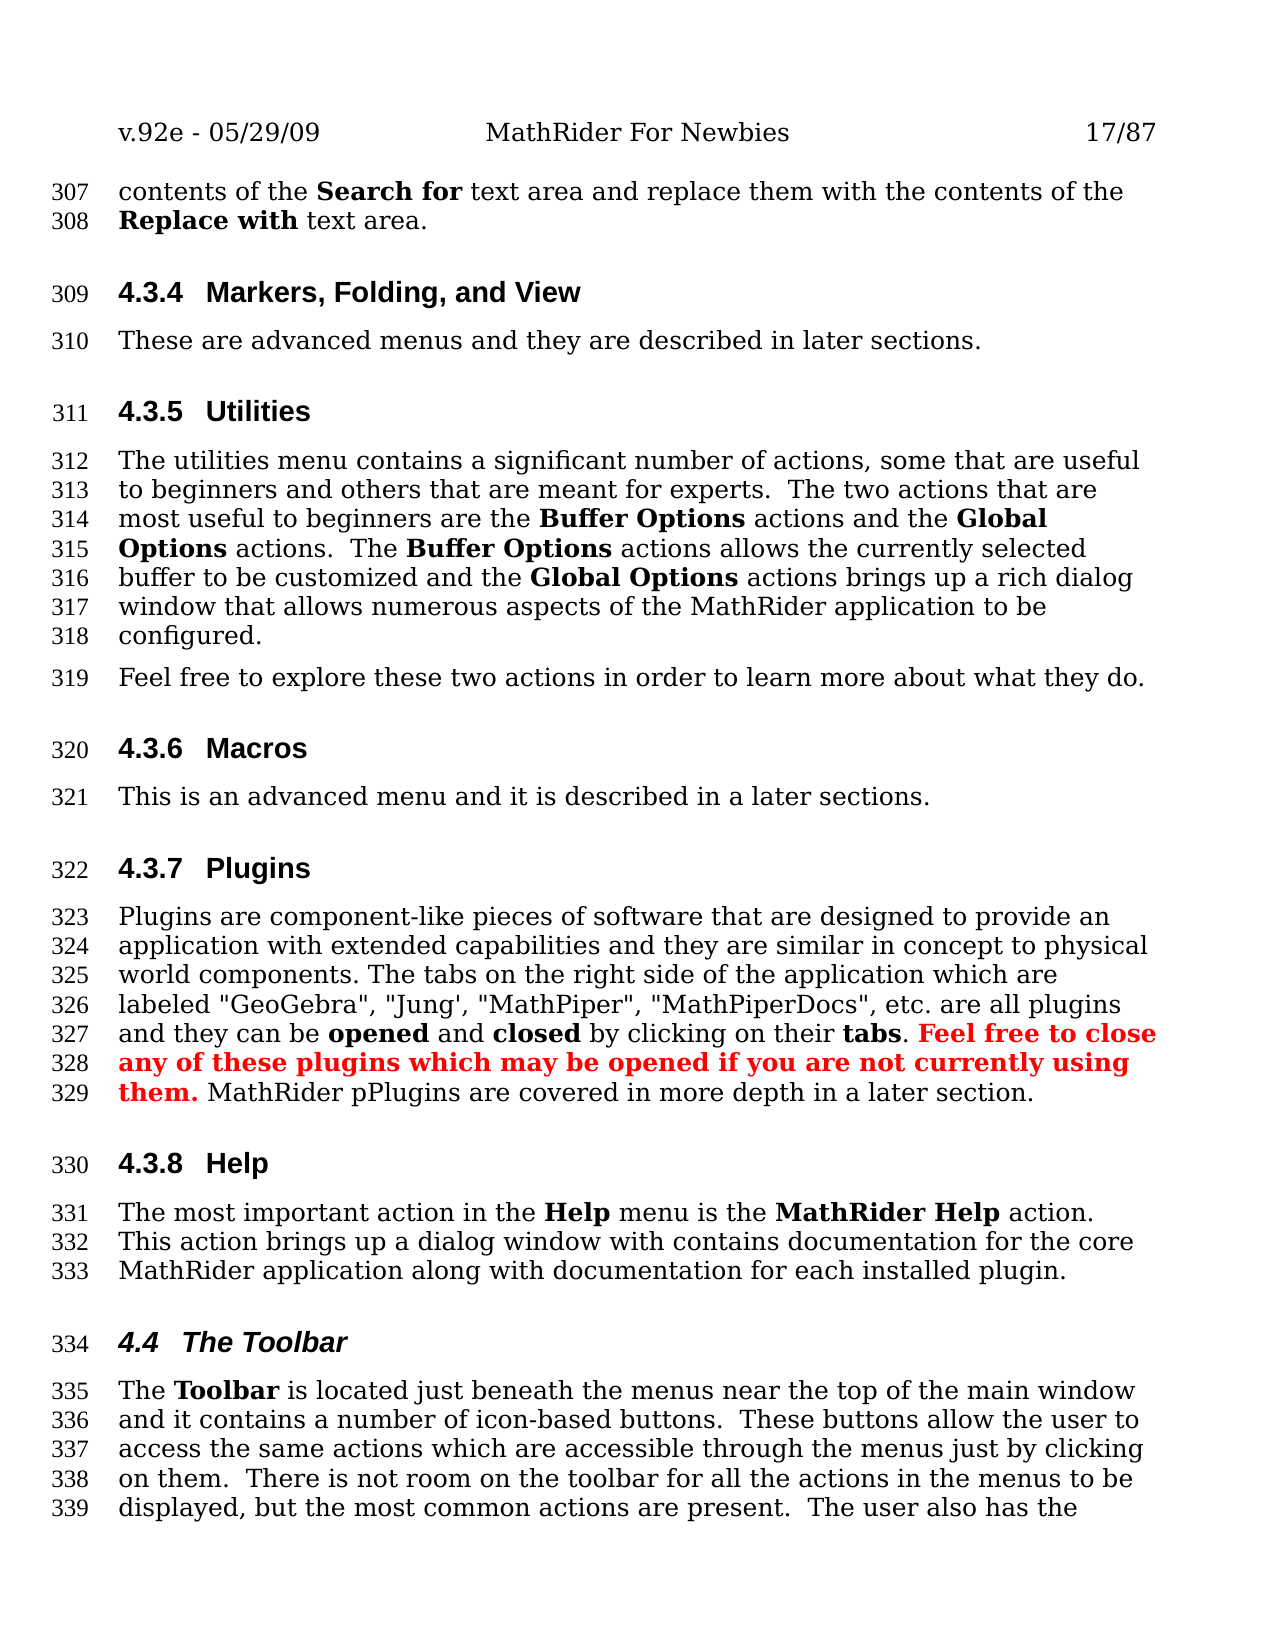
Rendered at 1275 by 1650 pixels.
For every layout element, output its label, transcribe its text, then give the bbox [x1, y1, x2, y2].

subtitle Markers, Folding, and View [118, 274, 1157, 308]
subtitle Help [118, 1146, 1157, 1180]
subtitle Utilities [118, 394, 1157, 428]
subtitle Plugins [118, 851, 1157, 884]
subtitle The Toolbar [118, 1324, 1157, 1358]
text contents of the Search for text area and replace them with the contents of the Replace with text area. [118, 177, 1157, 236]
text Feel free to explore these two actions in order to learn more about what they do. [118, 663, 1157, 692]
text The utilities menu contains a significant number of actions, some that are useful to beginners and others that are meant for experts. The two actions that are most useful to beginners are the Buffer Options actions and the Global Options actions. The Buffer Options actions allows the currently selected buffer to be customized and the Global Options actions brings up a rich dialog window that allows numerous aspects of the MathRider application to be configured. [118, 446, 1157, 651]
subtitle Macros [118, 731, 1157, 764]
text Plugins are component-like pieces of software that are designed to provide an application with extended capabilities and they are similar in concept to physical world components. The tabs on the right side of the application which are labeled "GeoGebra", "Jung', "MathPiper", "MathPiperDocs", etc. are all plugins and they can be opened and closed by clicking on their tabs. Feel free to close any of these plugins which may be opened if you are not currently using them. MathRider pPlugins are covered in more depth in a later section. [118, 902, 1157, 1107]
text The Toolbar is located just beneath the menus near the top of the main window and it contains a number of icon-based buttons. These buttons allow the user to access the same actions which are accessible through the menus just by clicking on them. There is not room on the toolbar for all the actions in the menus to be displayed, but the most common actions are present. The user also has the [118, 1376, 1157, 1522]
text This is an advanced menu and it is described in a later sections. [118, 783, 1157, 812]
text These are advanced menus and they are described in later sections. [118, 326, 1157, 355]
text The most important action in the Help menu is the MathRider Help action. This action brings up a dialog window with contains documentation for the core MathRider application along with documentation for each installed plugin. [118, 1198, 1157, 1286]
